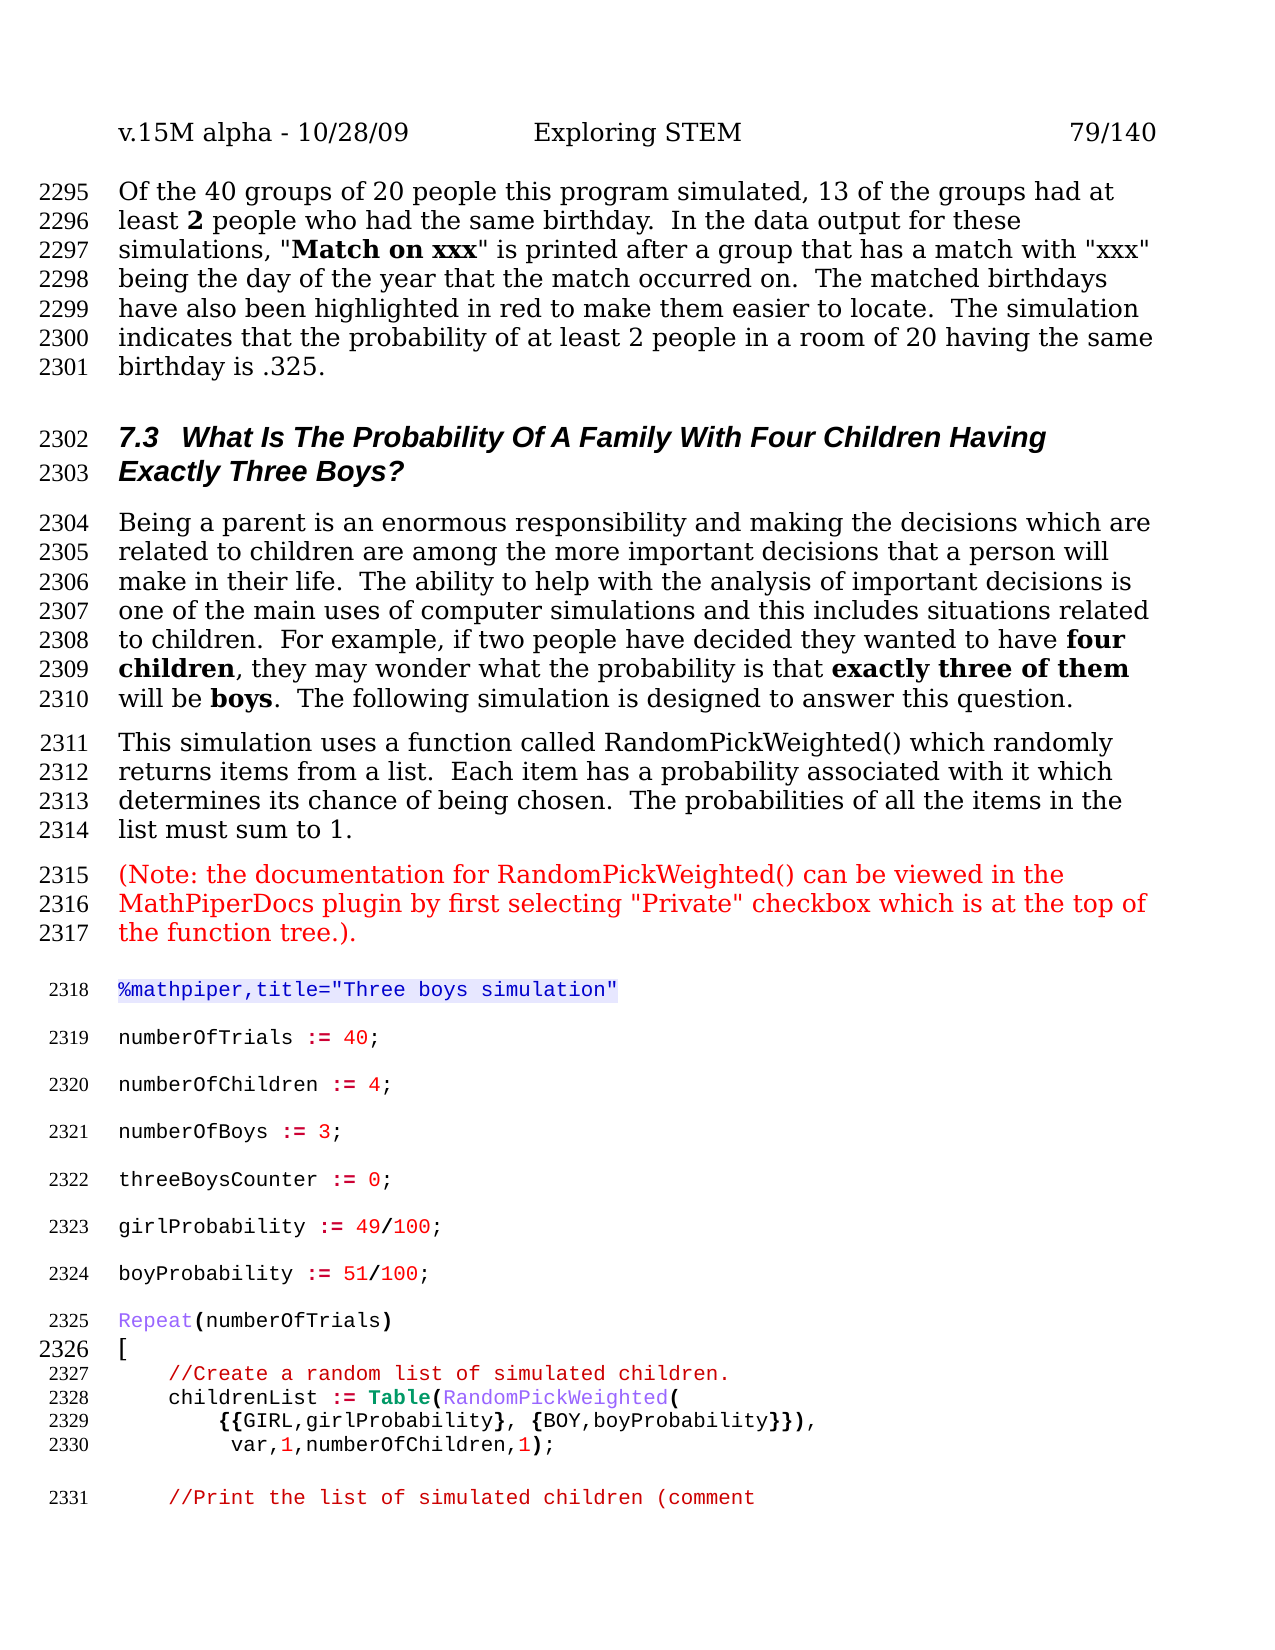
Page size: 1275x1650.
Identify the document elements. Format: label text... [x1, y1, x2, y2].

text This simulation uses a function called RandomPickWeighted() which randomly returns items from a list. Each item has a probability associated with it which determines its chance of being chosen. The probabilities of all the items in the list must sum to 1. [118, 728, 1157, 845]
text [ [118, 1334, 1157, 1363]
text threeBoysCounter := 0; [118, 1168, 1157, 1192]
text girlProbability := 49/100; [118, 1216, 1157, 1239]
text Of the 40 groups of 20 people this program simulated, 13 of the groups had at least 2 people who had the same birthday. In the data output for these simulations, "Match on xxx" is printed after a group that has a match with "xxx" being the day of the year that the match occurred on. The matched birthdays have also been highlighted in red to make them easier to locate. The simulation indicates that the probability of at least 2 people in a room of 20 having the same birthday is .325. [118, 177, 1157, 381]
text //Print the list of simulated children (comment [118, 1487, 1157, 1511]
text boyProbability := 51/100; [118, 1263, 1157, 1287]
text numberOfTrials := 40; [118, 1027, 1157, 1050]
text childrenList := Table(RandomPickWeighted( [118, 1387, 1157, 1411]
text numberOfChildren := 4; [118, 1074, 1157, 1098]
text //Create a random list of simulated children. [118, 1363, 1157, 1387]
subtitle What Is The Probability Of A Family With Four Children Having Exactly Three Boys? [118, 420, 1157, 487]
text Repeat(numberOfTrials) [118, 1310, 1157, 1334]
text var,1,numberOfChildren,1); [118, 1434, 1157, 1458]
text Being a parent is an enormous responsibility and making the decisions which are related to children are among the more important decisions that a person will make in their life. The ability to help with the analysis of important decisions is one of the main uses of computer simulations and this includes situations related to children. For example, if two people have decided they wanted to have four children, they may wonder what the probability is that exactly three of them will be boys. The following simulation is designed to answer this question. [118, 508, 1157, 713]
text (Note: the documentation for RandomPickWeighted() can be viewed in the MathPiperDocs plugin by first selecting "Private" checkbox which is at the top of the function tree.). [118, 860, 1157, 947]
text {{GIRL,girlProbability}, {BOY,boyProbability}}), [118, 1411, 1157, 1434]
text numberOfBoys := 3; [118, 1121, 1157, 1145]
text %mathpiper,title="Three boys simulation" [118, 979, 1157, 1003]
